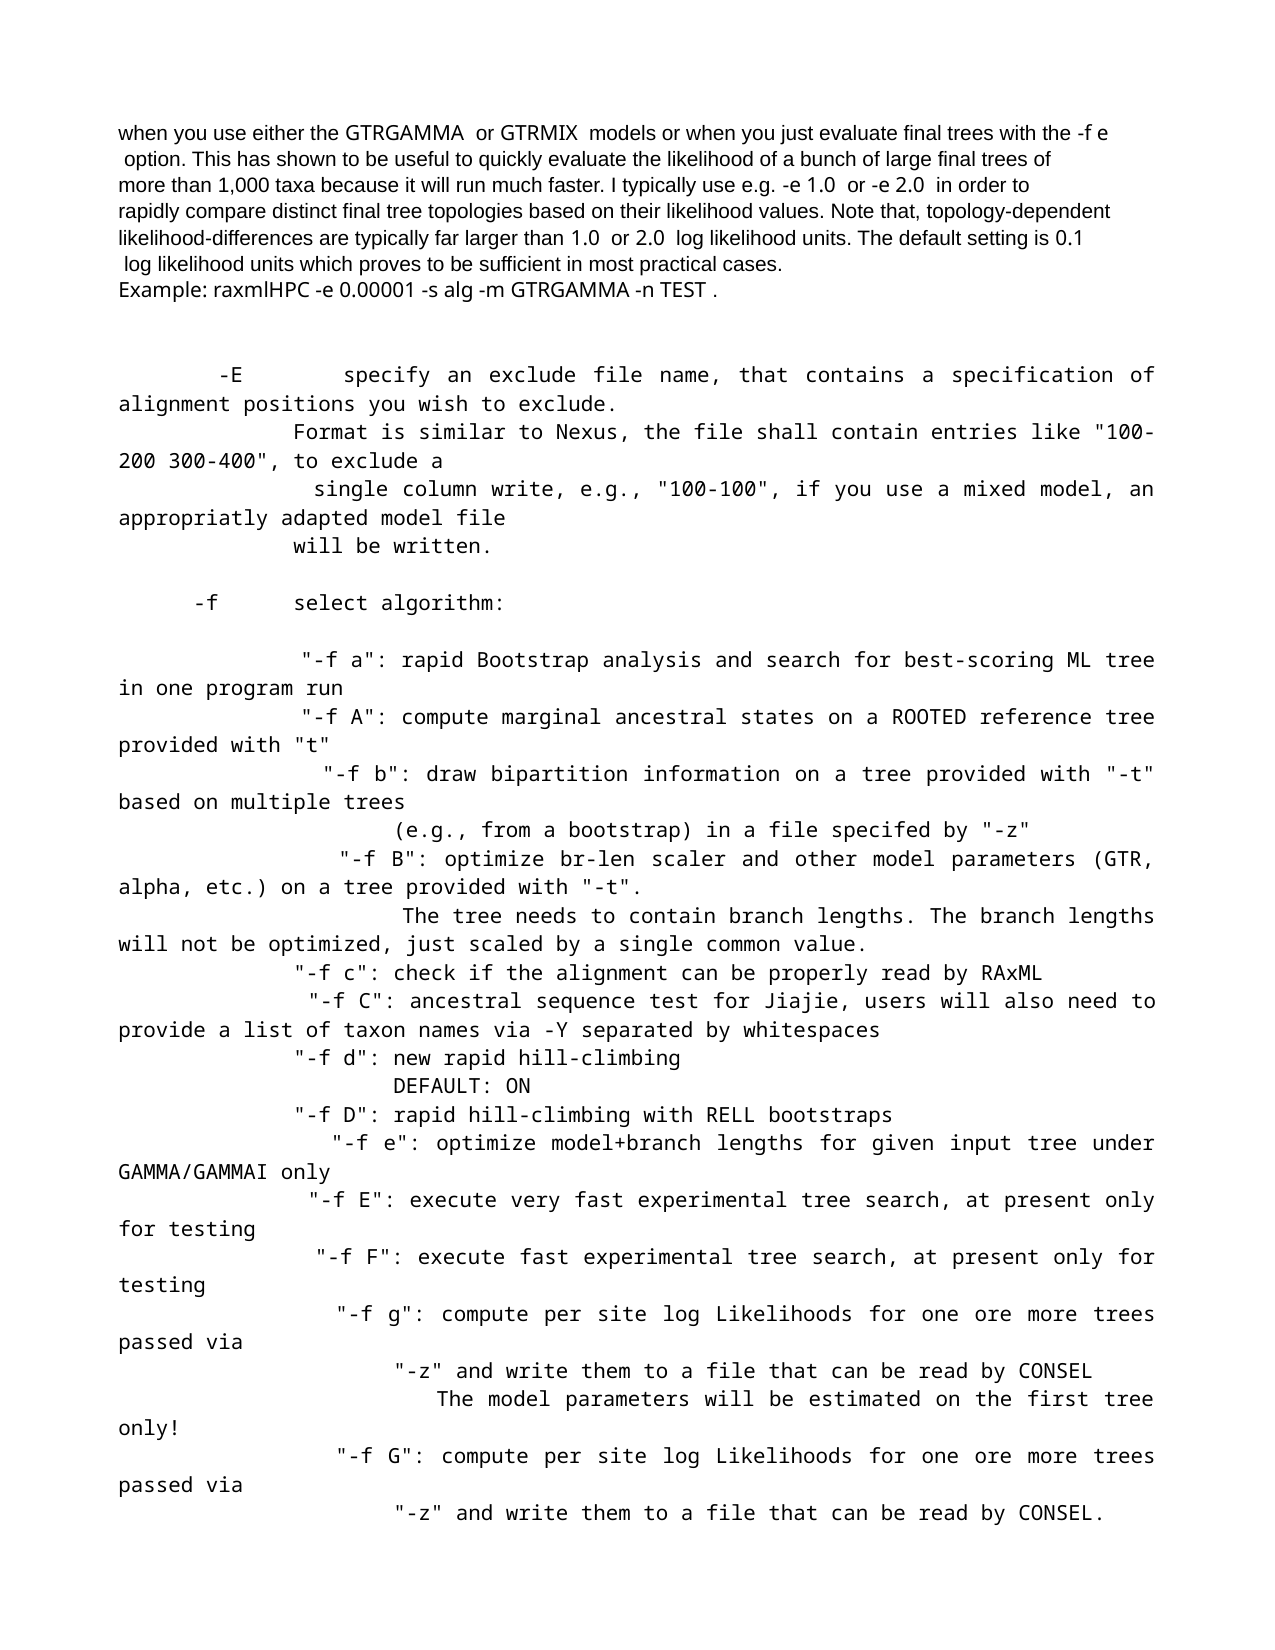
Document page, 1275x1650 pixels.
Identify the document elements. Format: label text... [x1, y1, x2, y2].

text "-f c": check if the alignment can be properly read by RAxML [118, 958, 1157, 986]
text will be written. [118, 531, 1157, 560]
text "-f g": compute per site log Likelihoods for one ore more trees passed via [118, 1299, 1157, 1356]
text "-f F": execute fast experimental tree search, at present only for testing [118, 1242, 1157, 1299]
text Example: raxmlHPC -e 0.00001 -s alg -m GTRGAMMA -n TEST . [118, 275, 1157, 304]
text -E specify an exclude file name, that contains a specification of alignment positions you wish to exclude. [118, 361, 1157, 417]
text (e.g., from a bootstrap) in a file specifed by "-z" [118, 816, 1157, 844]
text The model parameters will be estimated on the first tree only! [118, 1384, 1157, 1441]
text when you use either the GTRGAMMA or GTRMIX models or when you just evaluate final trees with the -f e [118, 118, 1157, 147]
text "-f b": draw bipartition information on a tree provided with "-t" based on multiple trees [118, 759, 1157, 816]
text "-f d": new rapid hill-climbing [118, 1043, 1157, 1072]
text rapidly compare distinct final tree topologies based on their likelihood values. Note that, topology-dependent [118, 199, 1157, 223]
text likelihood-differences are typically far larger than 1.0 or 2.0 log likelihood units. The default setting is 0.1 [118, 223, 1157, 251]
text "-f A": compute marginal ancestral states on a ROOTED reference tree provided with "t" [118, 702, 1157, 759]
text "-f C": ancestral sequence test for Jiajie, users will also need to provide a list of taxon names via -Y separated by whitespaces [118, 986, 1157, 1043]
text "-f G": compute per site log Likelihoods for one ore more trees passed via [118, 1441, 1157, 1498]
text Format is similar to Nexus, the file shall contain entries like "100-200 300-400", to exclude a [118, 417, 1157, 474]
text more than 1,000 taxa because it will run much faster. I typically use e.g. -e 1.0 or -e 2.0 in order to [118, 171, 1157, 199]
text The tree needs to contain branch lengths. The branch lengths will not be optimized, just scaled by a single common value. [118, 901, 1157, 958]
text option. This has shown to be useful to quickly evaluate the likelihood of a bunch of large final trees of [118, 147, 1157, 171]
text "-f D": rapid hill-climbing with RELL bootstraps [118, 1100, 1157, 1128]
text -f select algorithm: [118, 588, 1157, 617]
text "-f a": rapid Bootstrap analysis and search for best-scoring ML tree in one program run [118, 645, 1157, 702]
text single column write, e.g., "100-100", if you use a mixed model, an appropriatly adapted model file [118, 474, 1157, 531]
text "-f B": optimize br-len scaler and other model parameters (GTR, alpha, etc.) on a tree provided with "-t". [118, 844, 1157, 901]
text "-z" and write them to a file that can be read by CONSEL [118, 1356, 1157, 1384]
text "-f e": optimize model+branch lengths for given input tree under GAMMA/GAMMAI only [118, 1128, 1157, 1185]
text "-f E": execute very fast experimental tree search, at present only for testing [118, 1185, 1157, 1242]
text log likelihood units which proves to be sufficient in most practical cases. [118, 251, 1157, 275]
text DEFAULT: ON [118, 1072, 1157, 1100]
text "-z" and write them to a file that can be read by CONSEL. [118, 1498, 1157, 1527]
